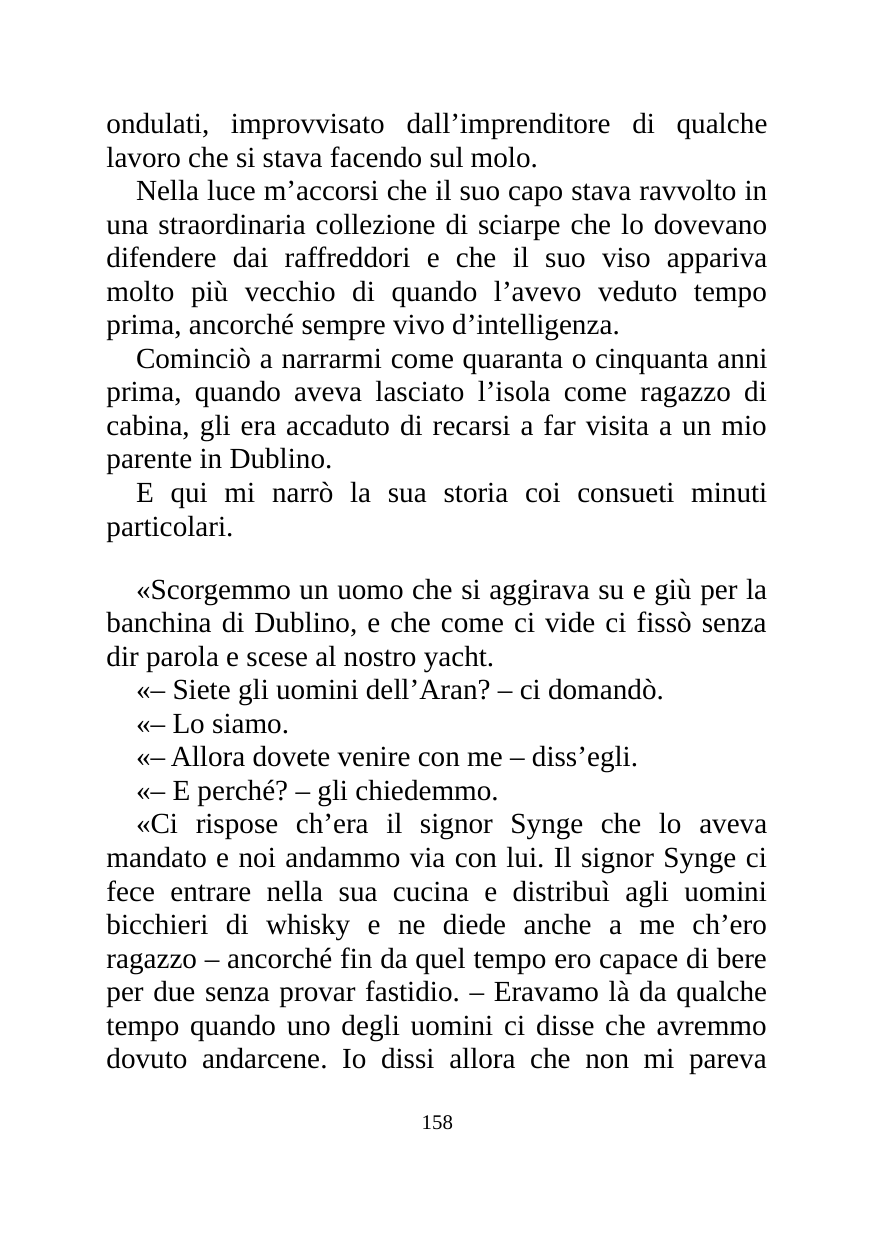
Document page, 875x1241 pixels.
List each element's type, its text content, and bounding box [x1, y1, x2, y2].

text «Ci rispose ch’era il signor Synge che lo aveva mandato e noi andammo via con lui. Il signor Synge ci fece entrare nella sua cucina e distribuì agli uomini bicchieri di whisky e ne diede anche a me ch’ero ragazzo – ancorché fin da quel tempo ero capace di bere per due senza provar fastidio. – Eravamo là da qualche tempo quando uno degli uomini ci disse che avremmo dovuto andarcene. Io dissi allora che non mi pareva [106, 807, 768, 1075]
text «– Siete gli uomini dell’Aran? – ci domandò. [106, 672, 768, 706]
text Nella luce m’accorsi che il suo capo stava ravvolto in una straordinaria collezione di sciarpe che lo dovevano difendere dai raffreddori e che il suo viso appariva molto più vecchio di quando l’avevo veduto tempo prima, ancorché sempre vivo d’intelligenza. [106, 173, 768, 341]
text Cominciò a narrarmi come quaranta o cinquanta anni prima, quando aveva lasciato l’isola come ragazzo di cabina, gli era accaduto di recarsi a far visita a un mio parente in Dublino. [106, 341, 768, 475]
text «– Allora dovete venire con me – diss’egli. [106, 739, 768, 773]
text «Scorgemmo un uomo che si aggirava su e giù per la banchina di Dublino, e che come ci vide ci fissò senza dir parola e scese al nostro yacht. [106, 572, 768, 672]
text «– E perché? – gli chiedemmo. [106, 773, 768, 807]
text E qui mi narrò la sua storia coi consueti minuti particolari. [106, 475, 768, 542]
text «– Lo siamo. [106, 706, 768, 739]
text ondulati, improvvisato dall’imprenditore di qualche lavoro che si stava facendo sul molo. [106, 106, 768, 173]
